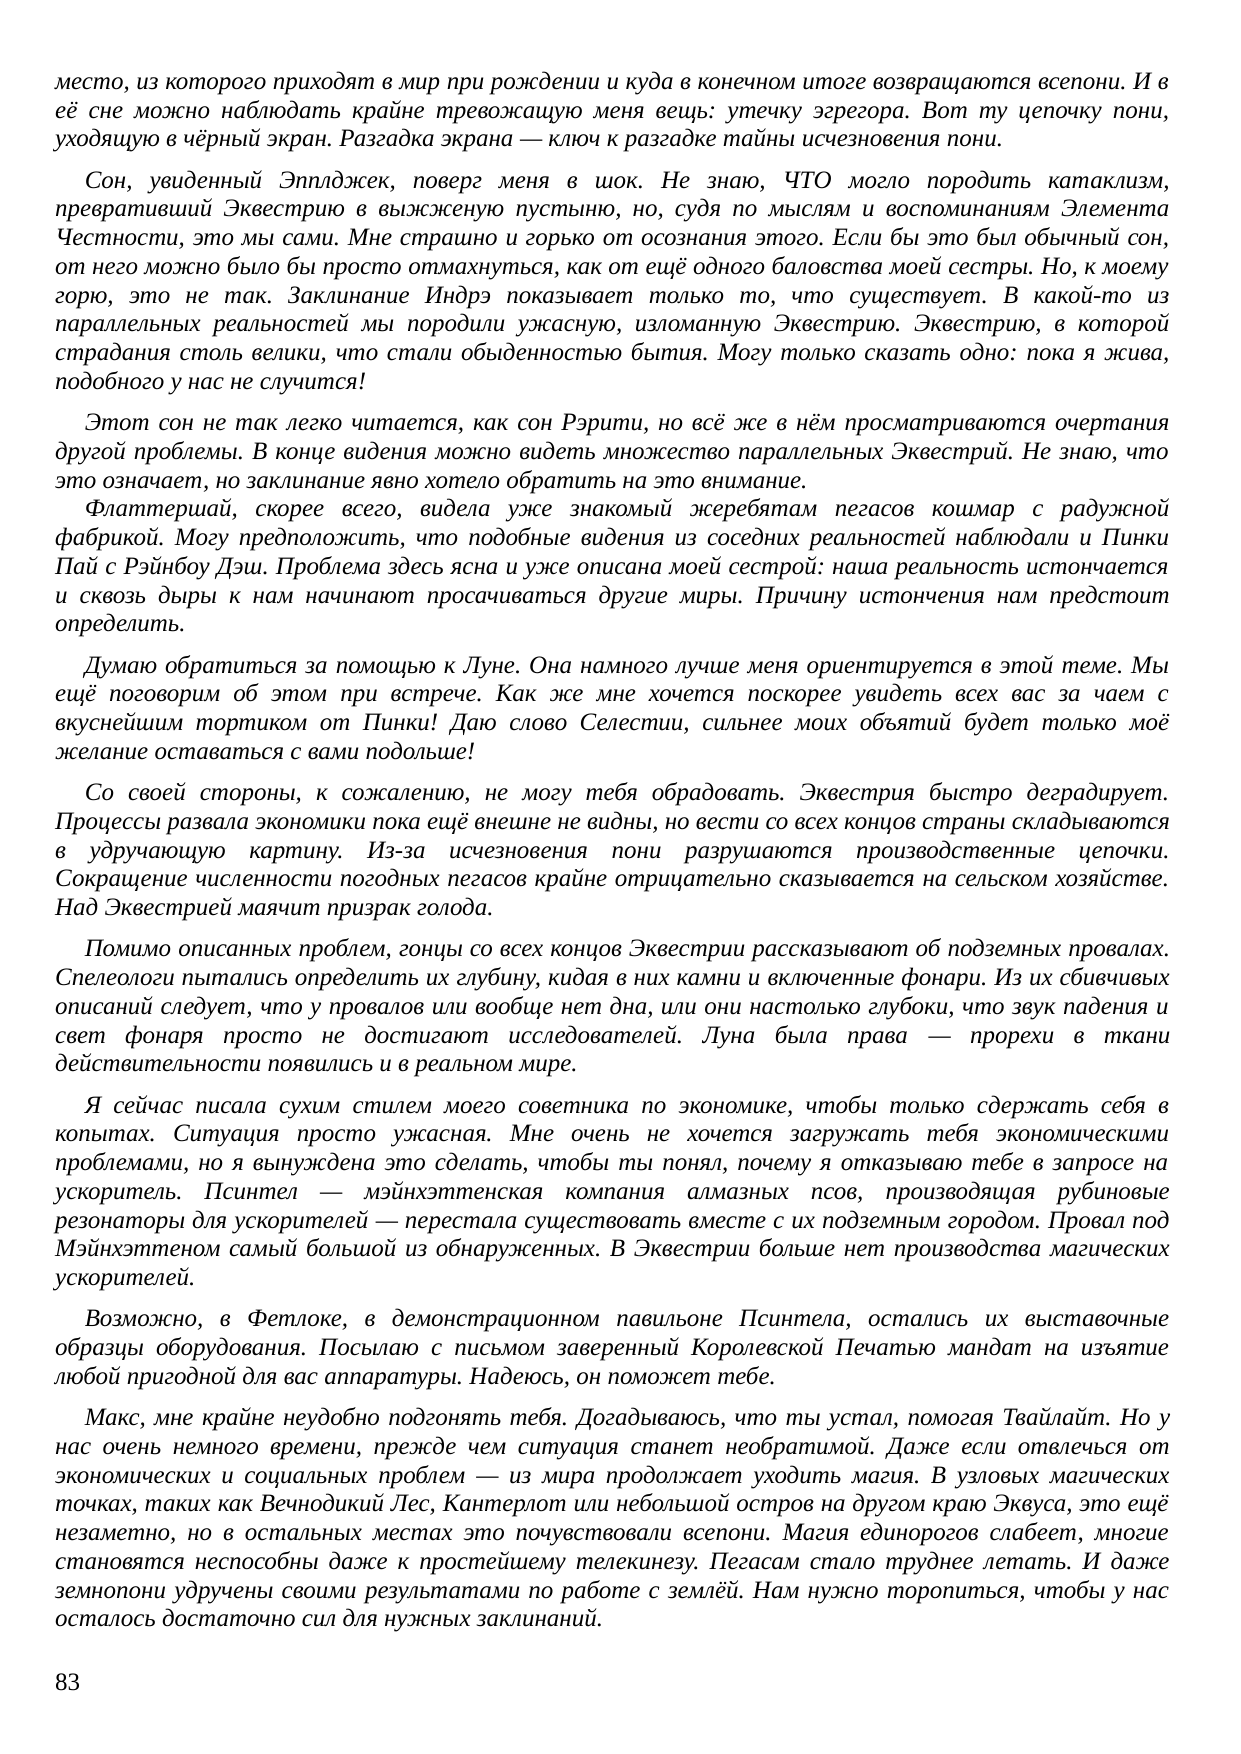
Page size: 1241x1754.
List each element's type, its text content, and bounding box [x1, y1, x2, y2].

text Возможно, в Фетлоке, в демонстрационном павильоне Псинтела, остались их выставочные образцы оборудования. Посылаю с письмом заверенный Королевской Печатью мандат на изъятие любой пригодной для вас аппаратуры. Надеюсь, он поможет тебе. [55, 1303, 1173, 1390]
text Со своей стороны, к сожалению, не могу тебя обрадовать. Эквестрия быстро деградирует. Процессы развала экономики пока ещё внешне не видны, но вести со всех концов страны складываются в удручающую картину. Из-за исчезновения пони разрушаются производственные цепочки. Сокращение численности погодных пегасов крайне отрицательно сказывается на сельском хозяйстве. Над Эквестрией маячит призрак голода. [55, 777, 1173, 921]
text место, из которого приходят в мир при рождении и куда в конечном итоге возвращаются всепони. И в её сне можно наблюдать крайне тревожащую меня вещь: утечку эгрегора. Вот ту цепочку пони, уходящую в чёрный экран. Разгадка экрана — ключ к разгадке тайны исчезновения пони. [55, 66, 1173, 152]
text Cон, увиденный Эпплджек, поверг меня в шок. Не знаю, ЧТО могло породить катаклизм, превративший Эквестрию в выжженую пустыню, но, судя по мыслям и воспоминаниям Элемента Честности, это мы сами. Мне страшно и горько от осознания этого. Если бы это был обычный сон, от него можно было бы просто отмахнуться, как от ещё одного баловства моей сестры. Но, к моему горю, это не так. Заклинание Индрэ показывает только то, что существует. В какой-то из параллельных реальностей мы породили ужасную, изломанную Эквестрию. Эквестрию, в которой страдания столь велики, что стали обыденностью бытия. Могу только сказать одно: пока я жива, подобного у нас не случится! [55, 165, 1173, 395]
text Помимо описанных проблем, гонцы со всех концов Эквестрии рассказывают об подземных провалах. Спелеологи пытались определить их глубину, кидая в них камни и включенные фонари. Из их сбивчивых описаний следует, что у провалов или вообще нет дна, или они настолько глубоки, что звук падения и свет фонаря просто не достигают исследователей. Луна была права — прорехи в ткани действительности появились и в реальном мире. [55, 933, 1173, 1077]
text Я сейчас писала сухим стилем моего советника по экономике, чтобы только сдержать себя в копытах. Ситуация просто ужасная. Мне очень не хочется загружать тебя экономическими проблемами, но я вынуждена это сделать, чтобы ты понял, почему я отказываю тебе в запросе на ускоритель. Псинтел — мэйнхэттенская компания алмазных псов, производящая рубиновые резонаторы для ускорителей — перестала существовать вместе с их подземным городом. Провал под Мэйнхэттеном самый большой из обнаруженных. В Эквестрии больше нет производства магических ускорителей. [55, 1090, 1173, 1291]
text Макс, мне крайне неудобно подгонять тебя. Догадываюсь, что ты устал, помогая Твайлайт. Но у нас очень немного времени, прежде чем ситуация станет необратимой. Даже если отвлечься от экономических и социальных проблем — из мира продолжает уходить магия. В узловых магических точках, таких как Вечнодикий Лес, Кантерлот или небольшой остров на другом краю Эквуса, это ещё незаметно, но в остальных местах это почувствовали всепони. Магия единорогов слабеет, многие становятся неспособны даже к простейшему телекинезу. Пегасам стало труднее летать. И даже земнопони удручены своими результатами по работе с землёй. Нам нужно торопиться, чтобы у нас осталось достаточно сил для нужных заклинаний. [55, 1402, 1173, 1632]
text Этот сон не так легко читается, как сон Рэрити, но всё же в нём просматриваются очертания другой проблемы. В конце видения можно видеть множество параллельных Эквестрий. Не знаю, что это означает, но заклинание явно хотело обратить на это внимание. [55, 407, 1173, 493]
text Думаю обратиться за помощью к Луне. Она намного лучше меня ориентируется в этой теме. Мы ещё поговорим об этом при встрече. Как же мне хочется поскорее увидеть всех вас за чаем с вкуснейшим тортиком от Пинки! Даю слово Селестии, сильнее моих объятий будет только моё желание оставаться с вами подольше! [55, 650, 1173, 765]
text Флаттершай, скорее всего, видела уже знакомый жеребятам пегасов кошмар с радужной фабрикой. Могу предположить, что подобные видения из соседних реальностей наблюдали и Пинки Пай с Рэйнбоу Дэш. Проблема здесь ясна и уже описана моей сестрой: наша реальность истончается и сквозь дыры к нам начинают просачиваться другие миры. Причину истончения нам предстоит определить. [55, 493, 1173, 637]
